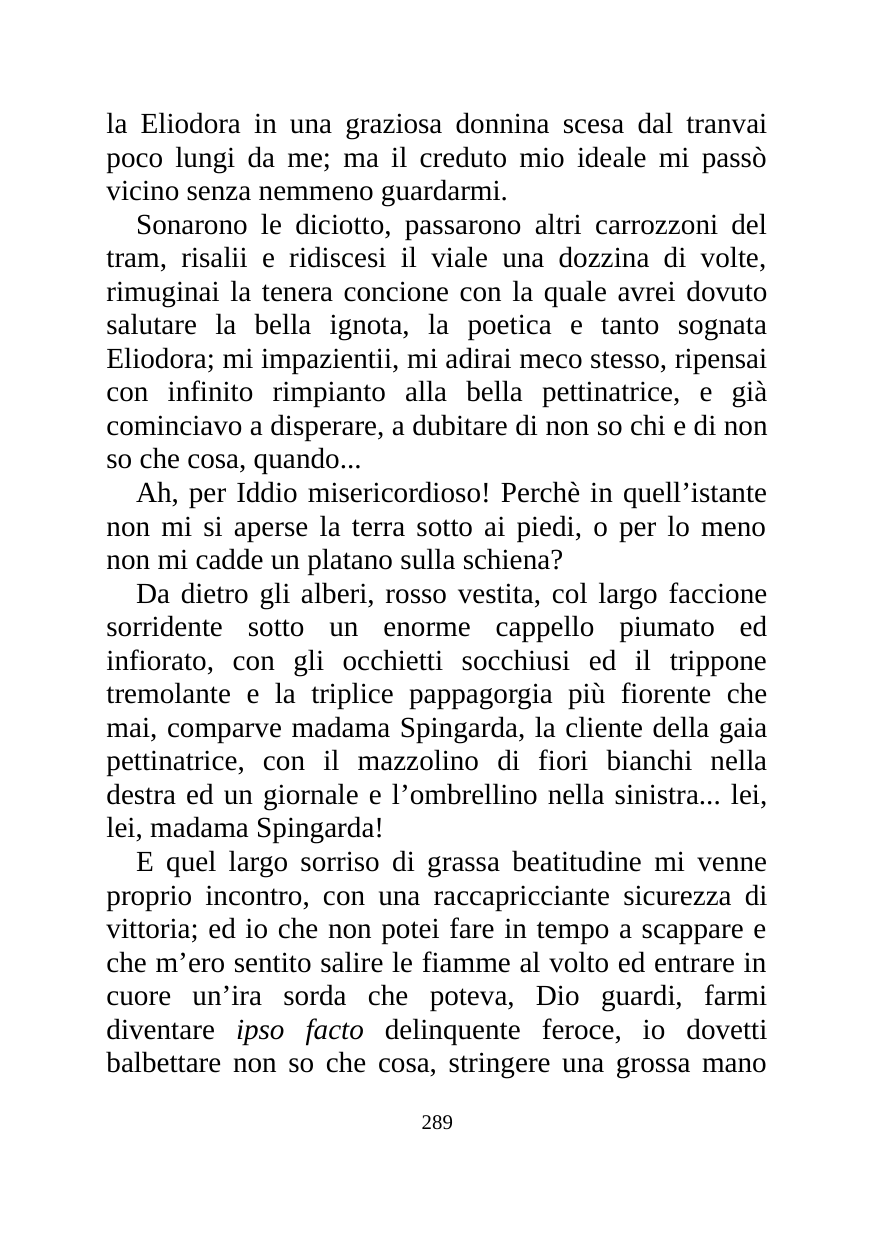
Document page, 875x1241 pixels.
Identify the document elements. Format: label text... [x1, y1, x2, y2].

text Da dietro gli alberi, rosso vestita, col largo faccione sorridente sotto un enorme cappello piumato ed infiorato, con gli occhietti socchiusi ed il trippone tremolante e la triplice pappagorgia più fiorente che mai, comparve madama Spingarda, la cliente della gaia pettinatrice, con il mazzolino di fiori bianchi nella destra ed un giornale e l’ombrellino nella sinistra... lei, lei, madama Spingarda! [106, 576, 768, 844]
text Sonarono le diciotto, passarono altri carrozzoni del tram, risalii e ridiscesi il viale una dozzina di volte, rimuginai la tenera concione con la quale avrei dovuto salutare la bella ignota, la poetica e tanto sognata Eliodora; mi impazientii, mi adirai meco stesso, ripensai con infinito rimpianto alla bella pettinatrice, e già cominciavo a disperare, a dubitare di non so chi e di non so che cosa, quando... [106, 207, 768, 475]
text Ah, per Iddio misericordioso! Perchè in quell’istante non mi si aperse la terra sotto ai piedi, o per lo meno non mi cadde un platano sulla schiena? [106, 475, 768, 576]
text E quel largo sorriso di grassa beatitudine mi venne proprio incontro, con una raccapricciante sicurezza di vittoria; ed io che non potei fare in tempo a scappare e che m’ero sentito salire le fiamme al volto ed entrare in cuore un’ira sorda che poteva, Dio guardi, farmi diventare ipso facto delinquente feroce, io dovetti balbettare non so che cosa, stringere una grossa mano [106, 844, 768, 1079]
text la Eliodora in una graziosa donnina scesa dal tranvai poco lungi da me; ma il creduto mio ideale mi passò vicino senza nemmeno guardarmi. [106, 106, 768, 207]
